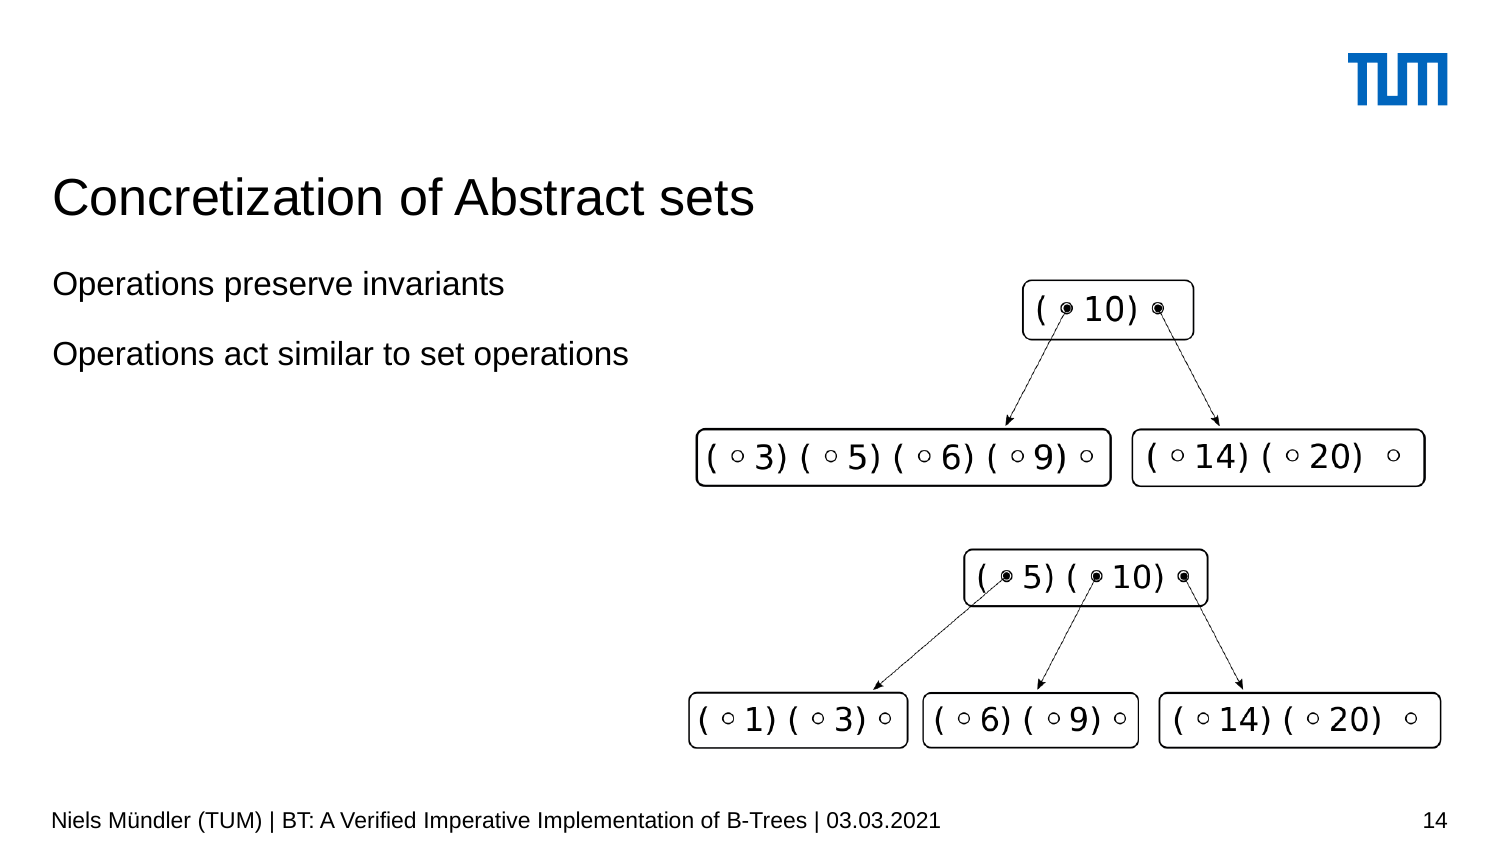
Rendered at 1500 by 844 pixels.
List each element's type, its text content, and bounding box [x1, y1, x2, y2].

list Operations preserve invariants Operations act similar to set operations [52, 262, 1449, 771]
title Concretization of Abstract sets [52, 159, 1449, 227]
picture [650, 263, 1449, 500]
picture [680, 540, 1449, 768]
